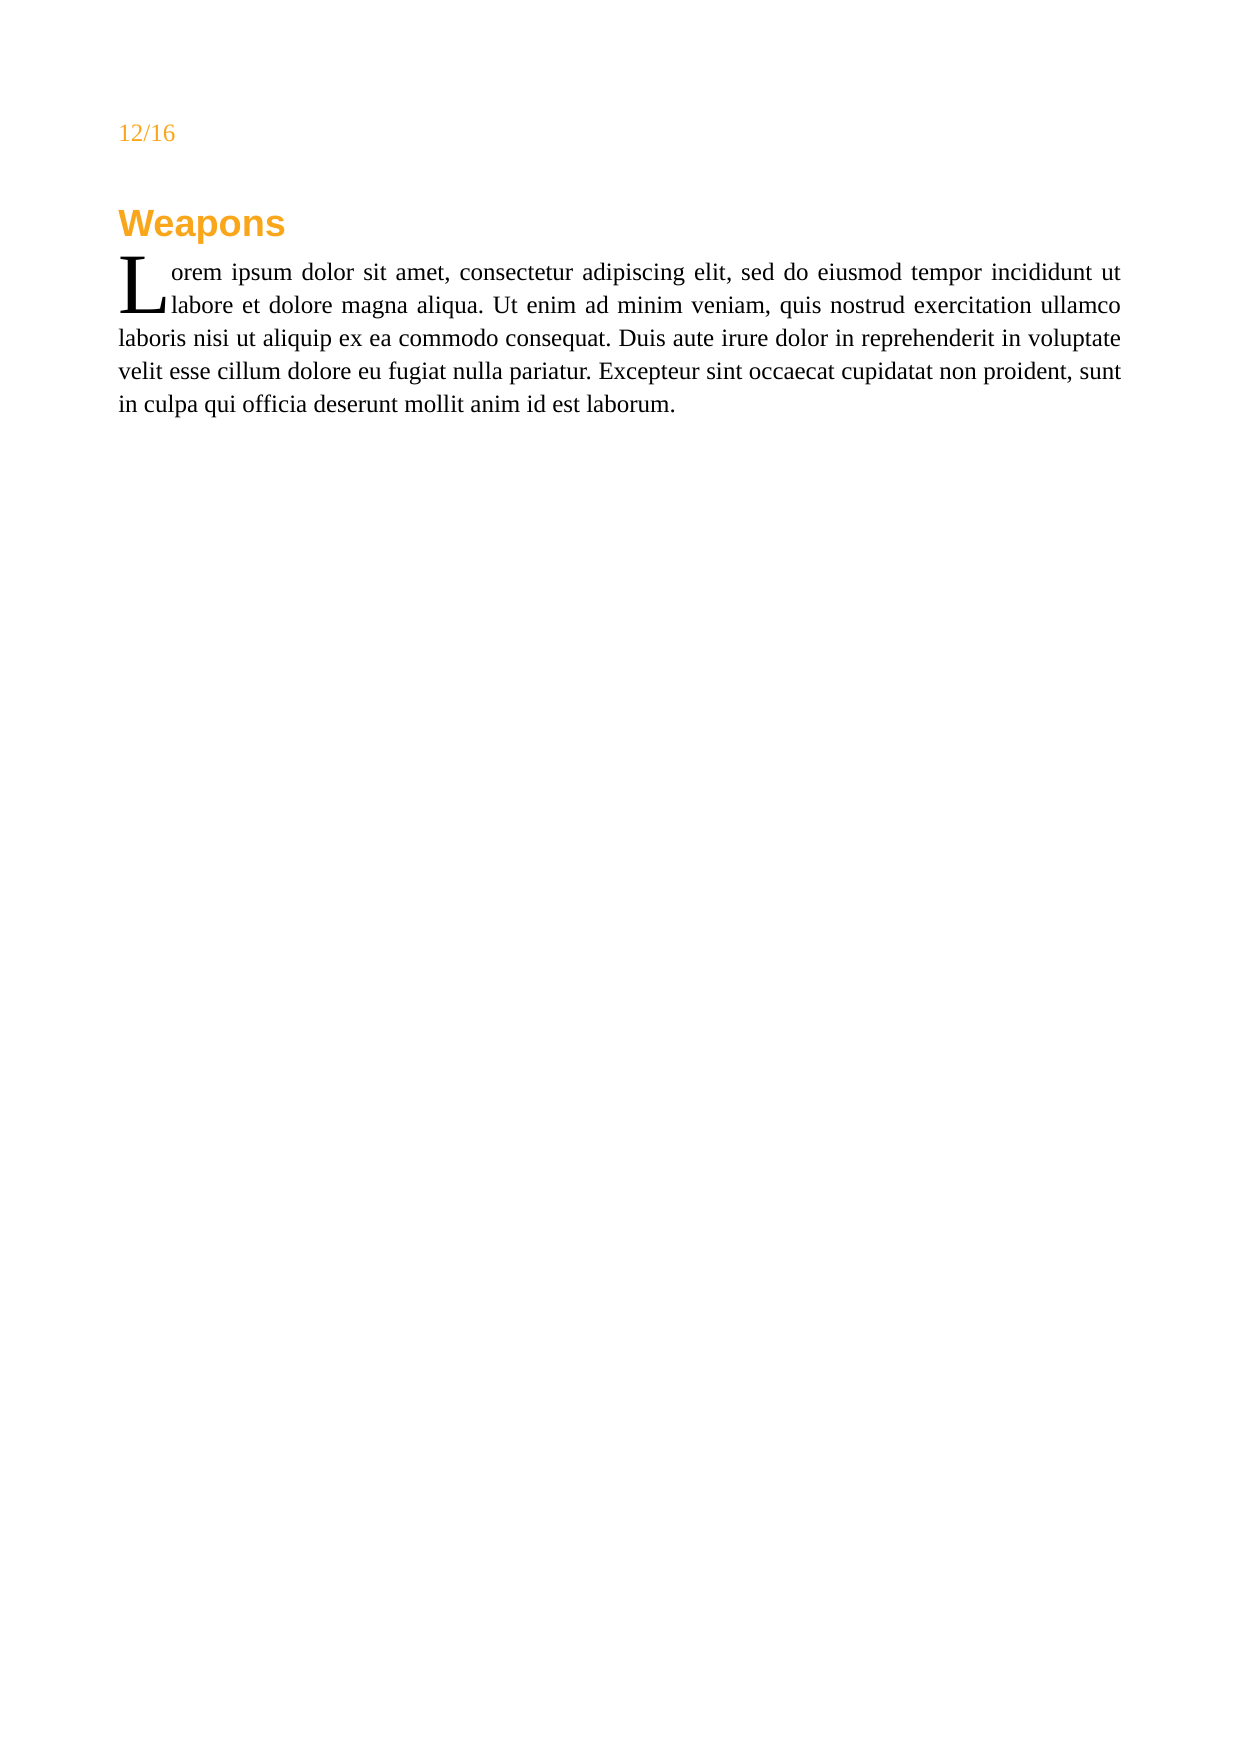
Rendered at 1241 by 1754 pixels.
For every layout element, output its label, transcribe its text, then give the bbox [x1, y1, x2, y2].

text Lorem ipsum dolor sit amet, consectetur adipiscing elit, sed do eiusmod tempor incididunt ut labore et dolore magna aliqua. Ut enim ad minim veniam, quis nostrud exercitation ullamco laboris nisi ut aliquip ex ea commodo consequat. Duis aute irure dolor in reprehenderit in voluptate velit esse cillum dolore eu fugiat nulla pariatur. Excepteur sint occaecat cupidatat non proident, sunt in culpa qui officia deserunt mollit anim id est laborum. [118, 257, 1122, 418]
subtitle Weapons [118, 201, 1122, 245]
